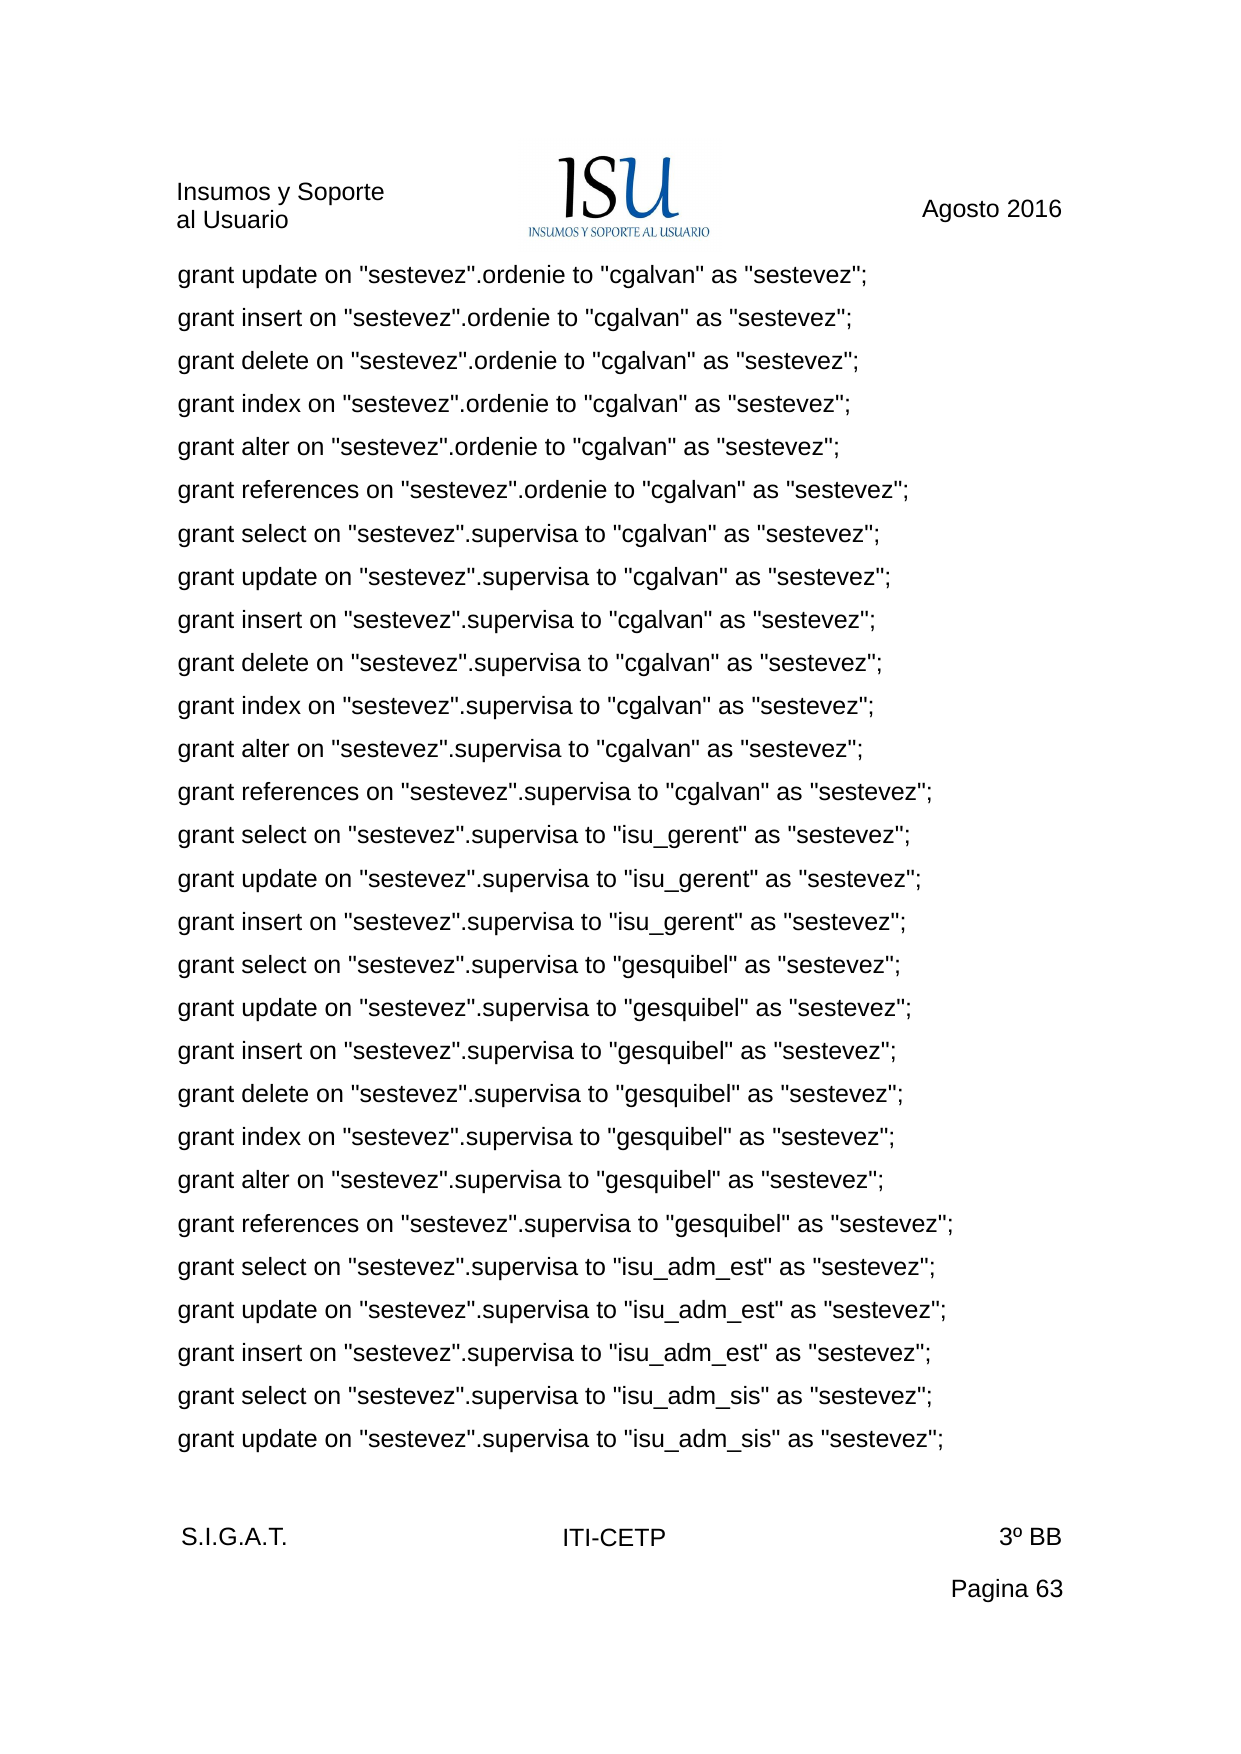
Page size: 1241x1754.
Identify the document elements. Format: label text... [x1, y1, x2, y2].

picture [517, 138, 723, 252]
text grant update on "sestevez".ordenie to "cgalvan" as "sestevez"; grant insert on "sestevez".ordenie to "cgalvan" as "sestevez"; grant delete on "sestevez".ordenie to "cgalvan" as "sestevez"; grant index on "sestevez".ordenie to "cgalvan" as "sestevez"; grant alter on "sestevez".ordenie to "cgalvan" as "sestevez"; grant references on "sestevez".ordenie to "cgalvan" as "sestevez"; grant select on "sestevez".supervisa to "cgalvan" as "sestevez"; grant update on "sestevez".supervisa to "cgalvan" as "sestevez"; grant insert on "sestevez".supervisa to "cgalvan" as "sestevez"; grant delete on "sestevez".supervisa to "cgalvan" as "sestevez"; grant index on "sestevez".supervisa to "cgalvan" as "sestevez"; grant alter on "sestevez".supervisa to "cgalvan" as "sestevez"; grant references on "sestevez".supervisa to "cgalvan" as "sestevez"; grant select on "sestevez".supervisa to "isu_gerent" as "sestevez"; grant update on "sestevez".supervisa to "isu_gerent" as "sestevez"; grant insert on "sestevez".supervisa to "isu_gerent" as "sestevez"; grant select on "sestevez".supervisa to "gesquibel" as "sestevez"; grant update on "sestevez".supervisa to "gesquibel" as "sestevez"; grant insert on "sestevez".supervisa to "gesquibel" as "sestevez"; grant delete on "sestevez".supervisa to "gesquibel" as "sestevez"; grant index on "sestevez".supervisa to "gesquibel" as "sestevez"; grant alter on "sestevez".supervisa to "gesquibel" as "sestevez"; grant references on "sestevez".supervisa to "gesquibel" as "sestevez"; grant select on "sestevez".supervisa to "isu_adm_est" as "sestevez"; grant update on "sestevez".supervisa to "isu_adm_est" as "sestevez"; grant insert on "sestevez".supervisa to "isu_adm_est" as "sestevez"; grant select on "sestevez".supervisa to "isu_adm_sis" as "sestevez"; grant update on "sestevez".supervisa to "isu_adm_sis" as "sestevez"; [177, 260, 1063, 1453]
